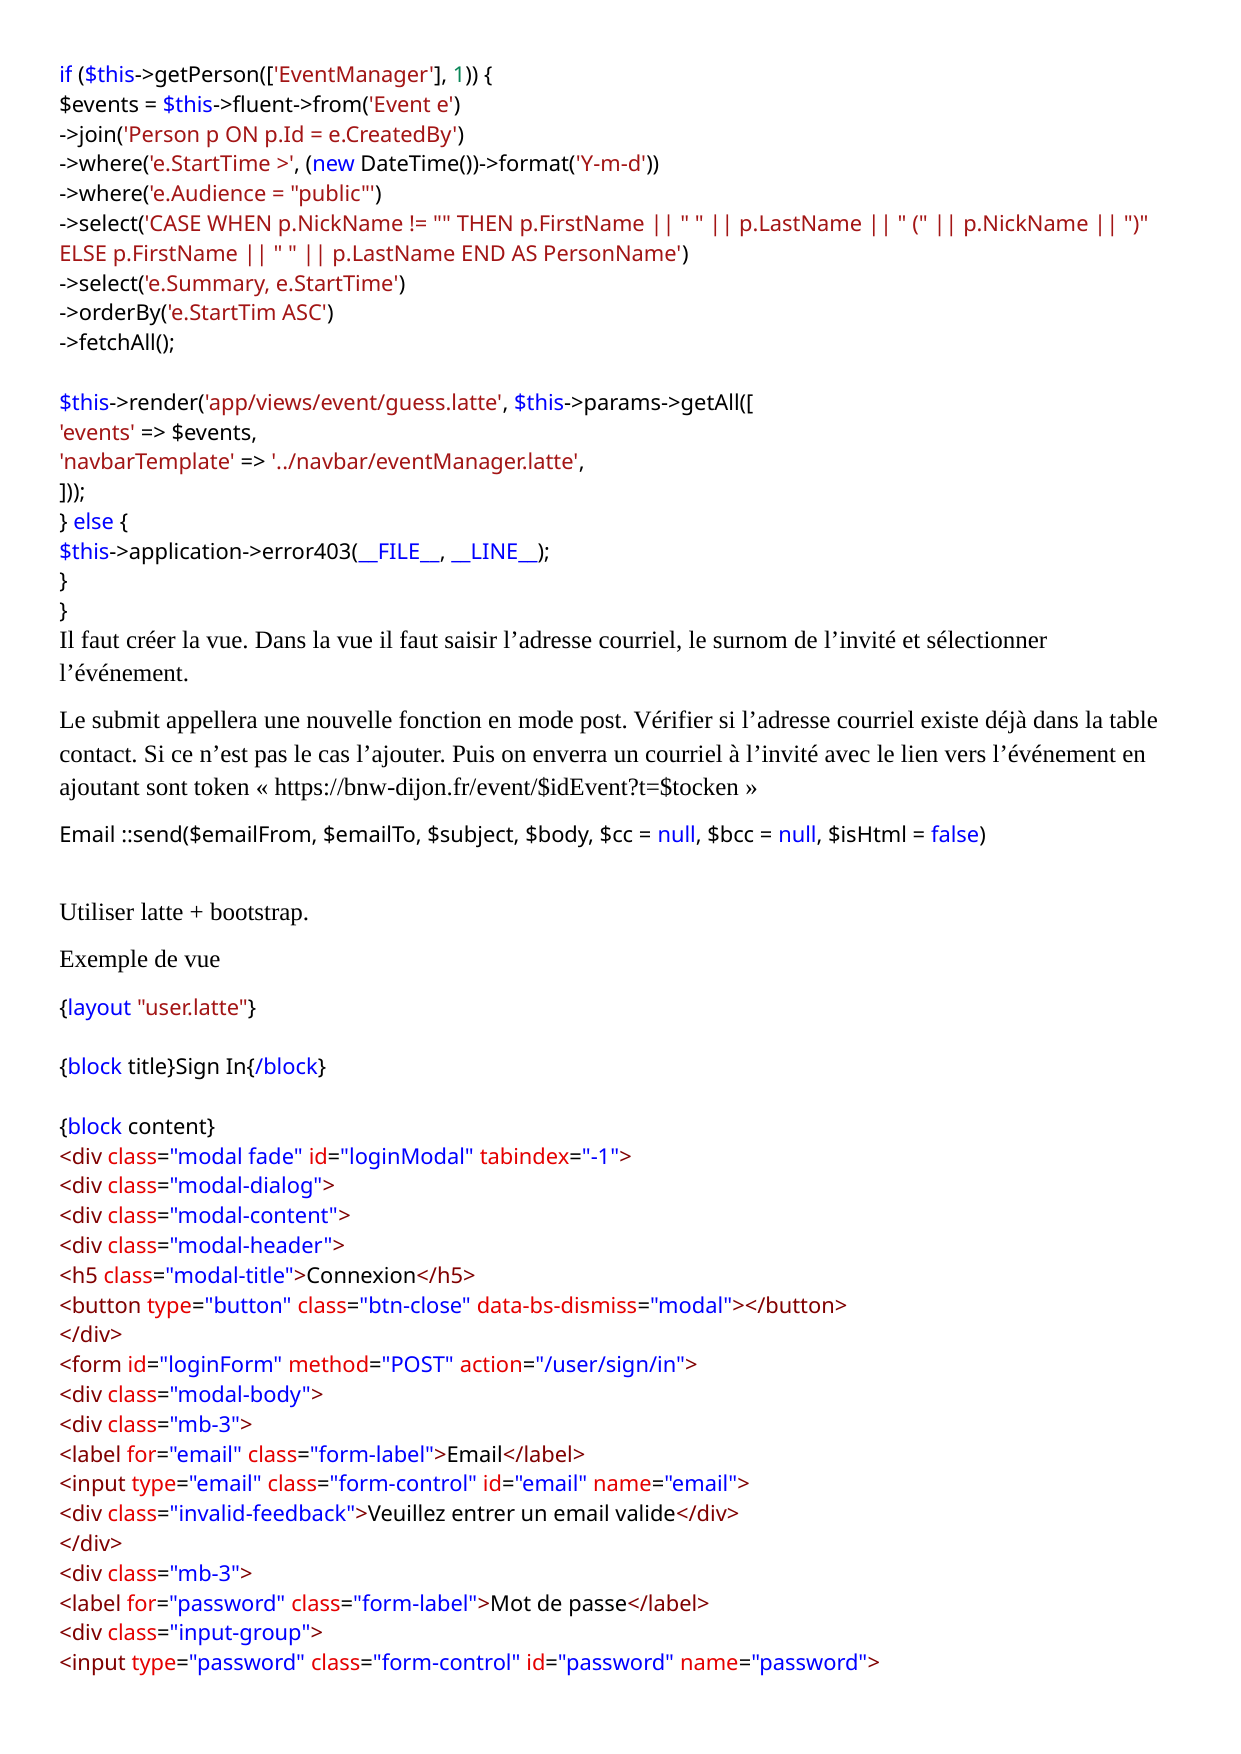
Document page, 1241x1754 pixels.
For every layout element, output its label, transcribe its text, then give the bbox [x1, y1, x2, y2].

text <h5 class="modal-title">Connexion</h5> [59, 1260, 1181, 1289]
text {block title}Sign In{/block} [59, 1051, 1181, 1081]
text {block content} [59, 1111, 1181, 1141]
text $this->render('app/views/event/guess.latte', $this->params->getAll([ [59, 387, 1181, 416]
text $this->application->error403(__FILE__, __LINE__); [59, 536, 1181, 565]
text ->select('CASE WHEN p.NickName != "" THEN p.FirstName || " " || p.LastName || " (" || p.NickName || ")" ELSE p.FirstName || " " || p.LastName END AS PersonName') [59, 208, 1181, 268]
text ->join('Person p ON p.Id = e.CreatedBy') [59, 119, 1181, 148]
text } [59, 595, 1181, 625]
text 'events' => $events, [59, 416, 1181, 446]
text ->where('e.StartTime >', (new DateTime())->format('Y-m-d')) [59, 148, 1181, 178]
text <div class="modal-header"> [59, 1230, 1181, 1260]
text ->where('e.Audience = "public"') [59, 178, 1181, 208]
text Il faut créer la vue. Dans la vue il faut saisir l’adresse courriel, le surnom de l’invité et sélectionner l’événement. [59, 625, 1181, 687]
text <div class="modal-body"> [59, 1379, 1181, 1409]
text <label for="email" class="form-label">Email</label> [59, 1438, 1181, 1468]
text <label for="password" class="form-label">Mot de passe</label> [59, 1587, 1181, 1617]
text } [59, 565, 1181, 595]
text </div> [59, 1528, 1181, 1558]
text ])); [59, 476, 1181, 506]
text } else { [59, 506, 1181, 536]
text if ($this->getPerson(['EventManager'], 1)) { [59, 59, 1181, 89]
text <input type="password" class="form-control" id="password" name="password"> [59, 1647, 1181, 1677]
text <div class="modal-content"> [59, 1200, 1181, 1230]
text <input type="email" class="form-control" id="email" name="email"> [59, 1468, 1181, 1498]
text <div class="mb-3"> [59, 1409, 1181, 1438]
text Email ::send($emailFrom, $emailTo, $subject, $body, $cc = null, $bcc = null, $isHtml = false) [59, 819, 1181, 849]
text ->orderBy('e.StartTim ASC') [59, 297, 1181, 327]
text 'navbarTemplate' => '../navbar/eventManager.latte', [59, 446, 1181, 476]
text $events = $this->fluent->from('Event e') [59, 89, 1181, 119]
text ->fetchAll(); [59, 327, 1181, 357]
text ->select('e.Summary, e.StartTime') [59, 268, 1181, 297]
text <form id="loginForm" method="POST" action="/user/sign/in"> [59, 1349, 1181, 1379]
text <div class="modal-dialog"> [59, 1170, 1181, 1200]
text Le submit appellera une nouvelle fonction en mode post. Vérifier si l’adresse courriel existe déjà dans la table contact. Si ce n’est pas le cas l’ajouter. Puis on enverra un courriel à l’invité avec le lien vers l’événement en ajoutant sont token « https://bnw-dijon.fr/event/$idEvent?t=$tocken » [59, 706, 1181, 800]
text <div class="mb-3"> [59, 1558, 1181, 1587]
text Exemple de vue [59, 944, 1181, 973]
text Utiliser latte + bootstrap. [59, 897, 1181, 925]
text <div class="invalid-feedback">Veuillez entrer un email valide</div> [59, 1498, 1181, 1528]
text <div class="input-group"> [59, 1617, 1181, 1647]
text </div> [59, 1319, 1181, 1349]
text <div class="modal fade" id="loginModal" tabindex="-1"> [59, 1141, 1181, 1170]
text {layout "user.latte"} [59, 992, 1181, 1022]
text <button type="button" class="btn-close" data-bs-dismiss="modal"></button> [59, 1289, 1181, 1319]
